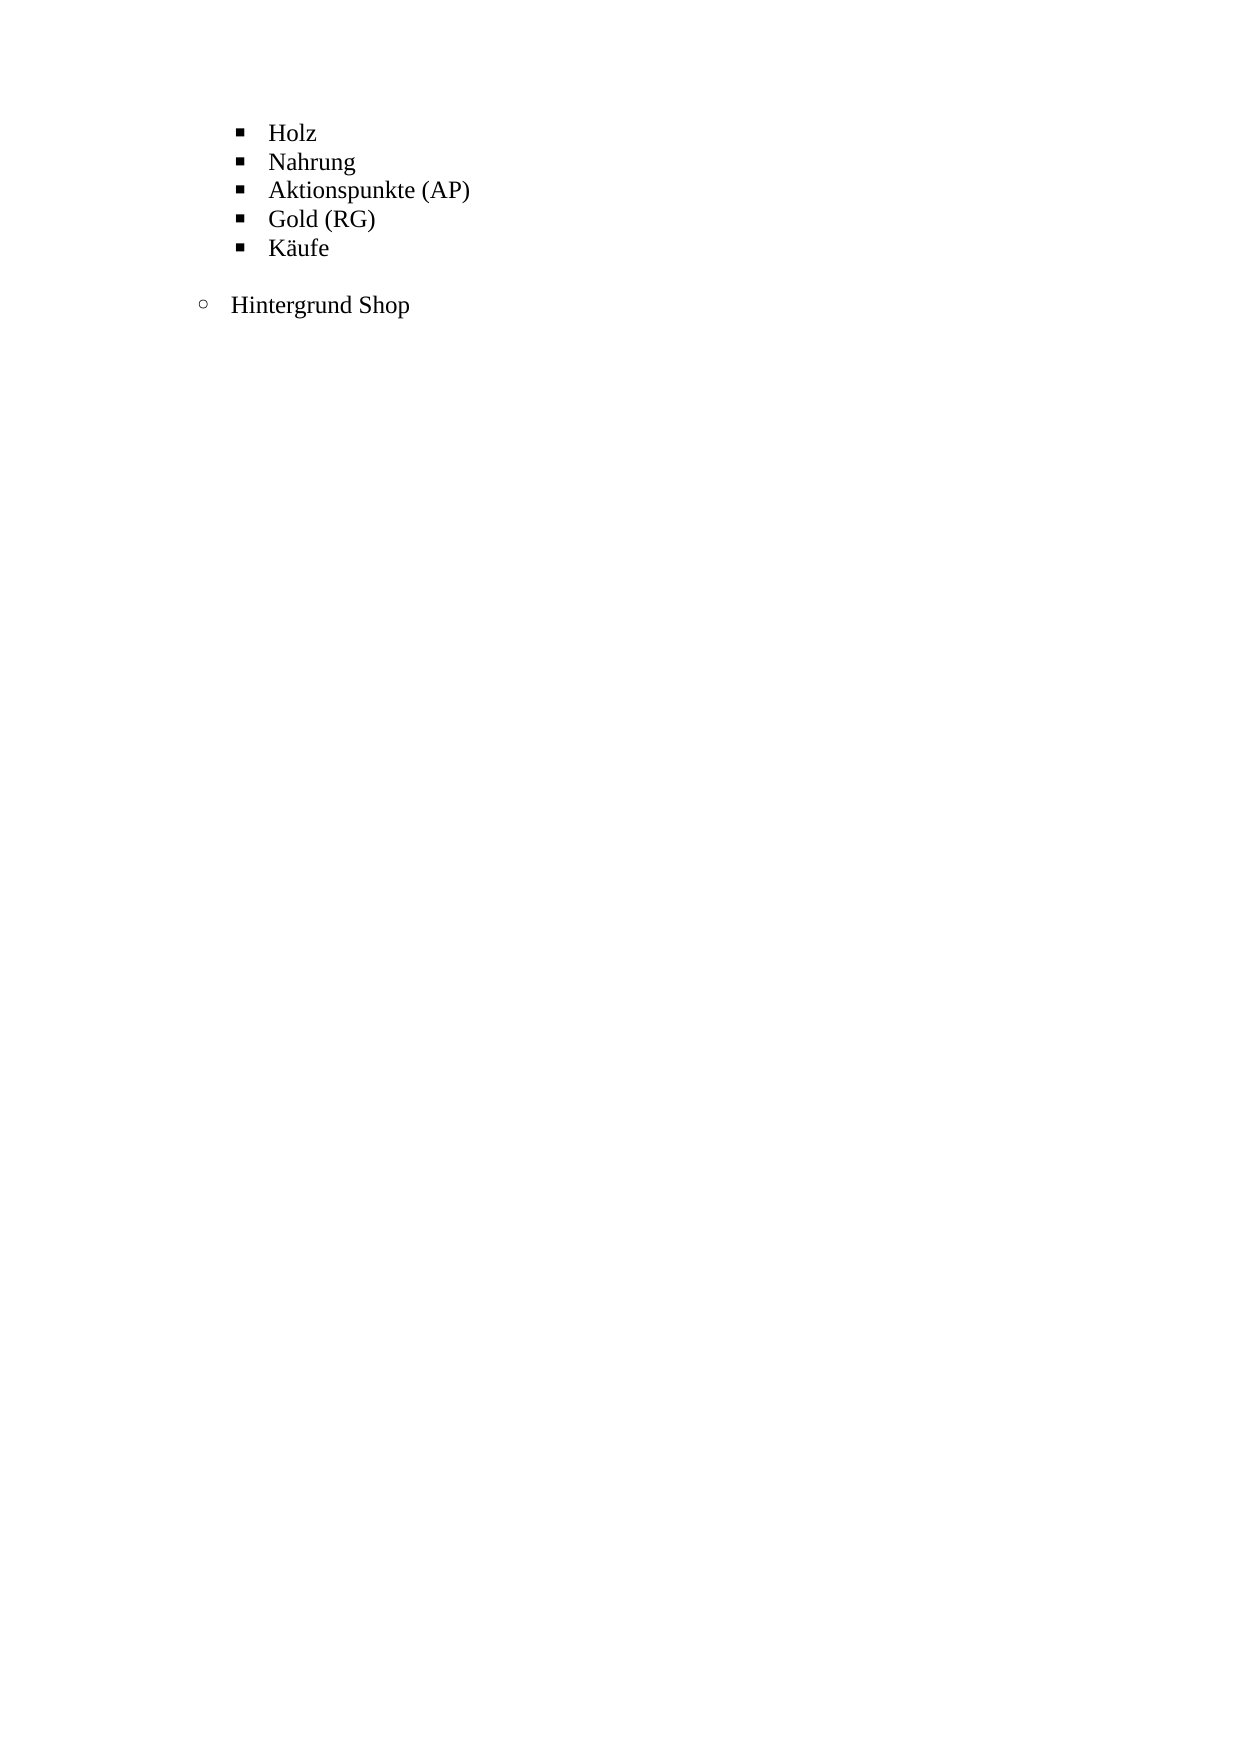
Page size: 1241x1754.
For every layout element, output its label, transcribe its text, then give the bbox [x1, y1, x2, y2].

list Holz [231, 118, 1122, 147]
list Käufe [231, 233, 1122, 262]
list Nahrung [231, 147, 1122, 176]
list Hintergrund Shop [193, 291, 1122, 319]
list Aktionspunkte (AP) [231, 176, 1122, 204]
list Gold (RG) [231, 204, 1122, 233]
